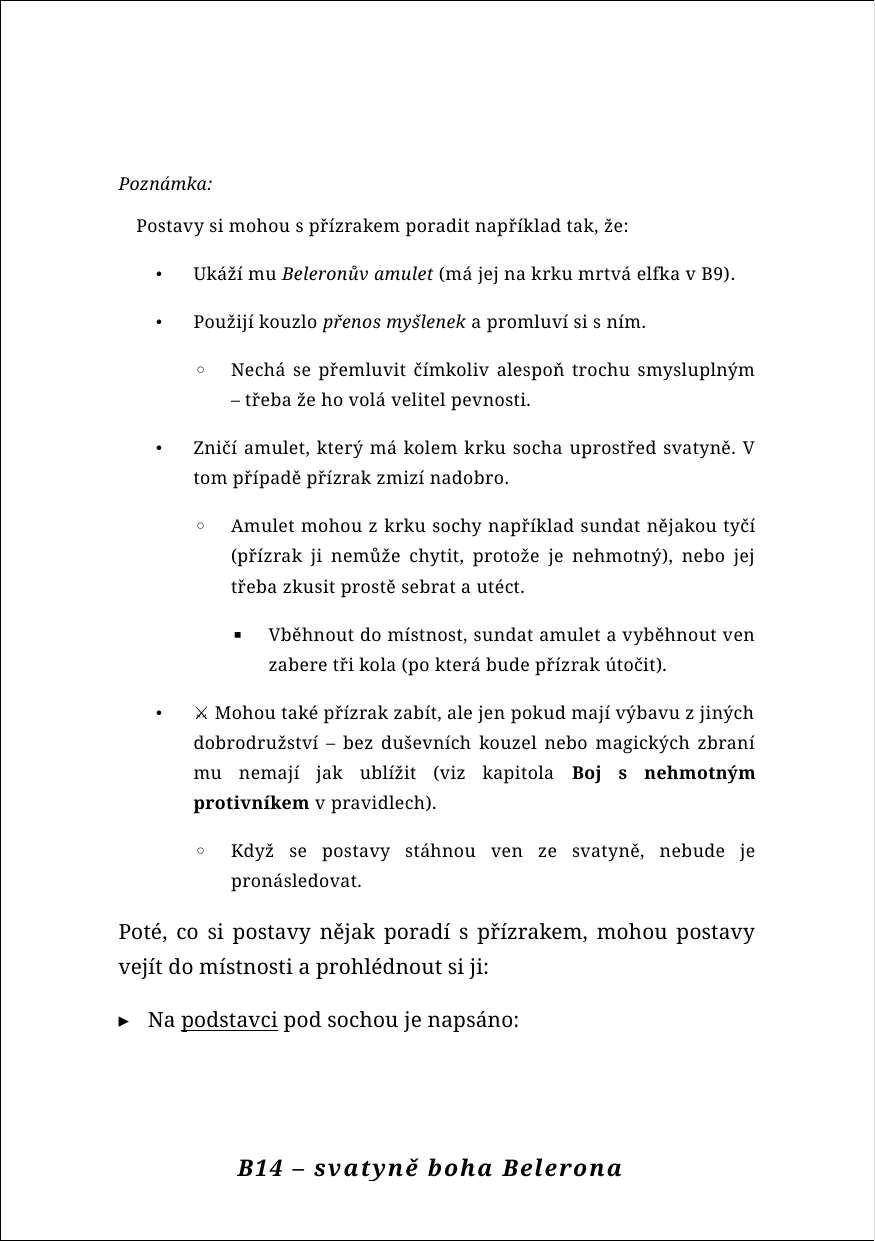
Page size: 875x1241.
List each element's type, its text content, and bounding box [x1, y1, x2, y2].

list Ukáží mu Beleronův amulet (má jej na krku mrtvá elfka v B9). [156, 262, 756, 286]
list Vběhnout do místnost, sundat amulet a vyběhnout ven zabere tři kola (po která bude přízrak útočit). [231, 622, 756, 676]
list Amulet mohou z krku sochy například sundat nějakou tyčí (přízrak ji nemůže chytit, protože je nehmotný), nebo jej třeba zkusit prostě sebrat a utéct. [193, 514, 756, 598]
list ⚔ Mohou také přízrak zabít, ale jen pokud mají výbavu z jiných dobrodružství – bez duševních kouzel nebo magických zbraní mu nemají jak ublížit (viz kapitola Boj s nehmotným protivníkem v pravidlech). [156, 700, 756, 815]
list Když se postavy stáhnou ven ze svatyně, nebude je pronásledovat. [193, 839, 756, 893]
text ▸ Na podstavci pod sochou je napsáno: [118, 1006, 756, 1034]
list Použijí kouzlo přenos myšlenek a promluví si s ním. [156, 309, 756, 334]
text Poté, co si postavy nějak poradí s přízrakem, mohou postavy vejít do místnosti a prohlédnout si ji: [118, 917, 756, 981]
text Poznámka: [118, 172, 756, 196]
text Postavy si mohou s přízrakem poradit například tak, že: [136, 214, 756, 238]
list Nechá se přemluvit čímkoliv alespoň trochu smysluplným – třeba že ho volá velitel pevnosti. [193, 357, 756, 412]
list Zničí amulet, který má kolem krku socha uprostřed svatyně. V tom případě přízrak zmizí nadobro. [156, 436, 756, 490]
